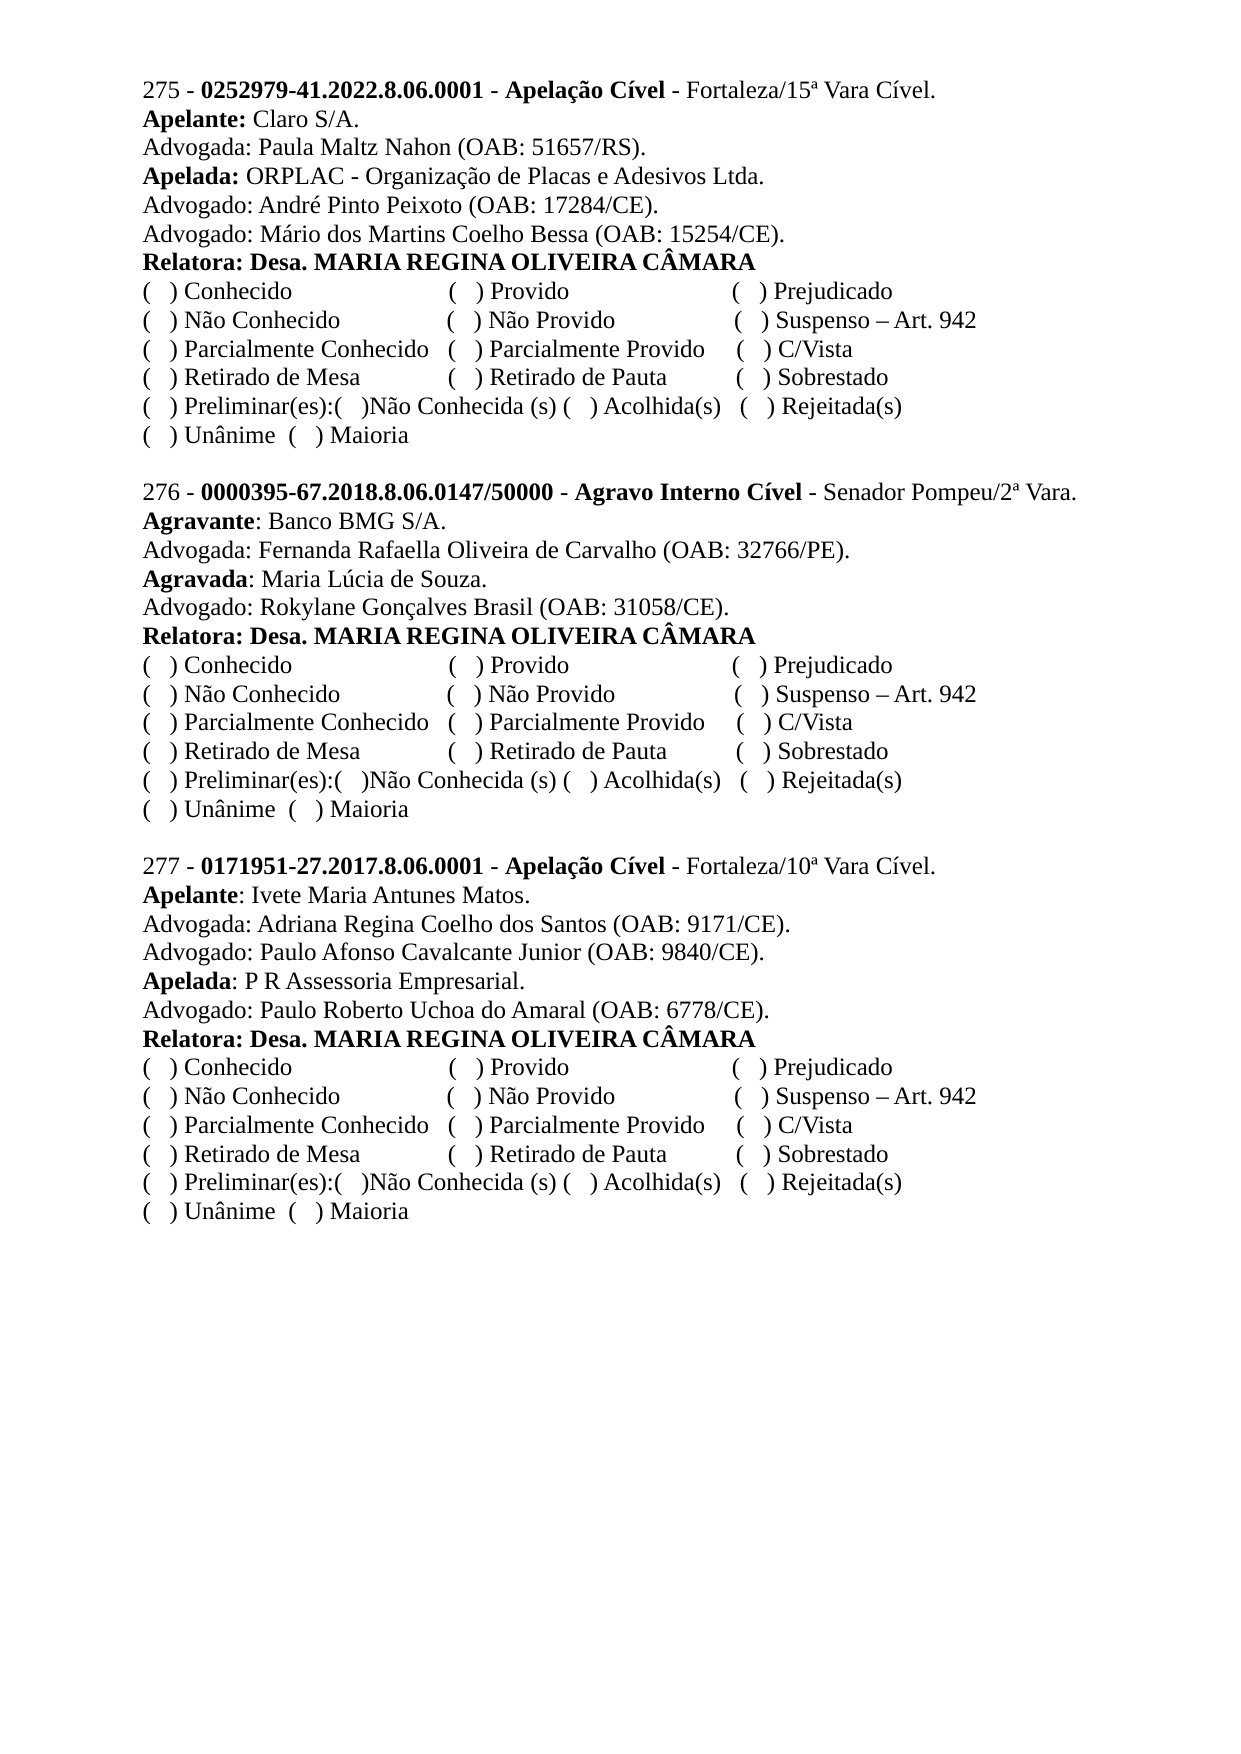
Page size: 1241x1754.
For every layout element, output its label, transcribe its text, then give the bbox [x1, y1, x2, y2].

text 277 - 0171951-27.2017.8.06.0001 - Apelação Cível - Fortaleza/10ª Vara Cível. [142, 851, 1141, 880]
text Relatora: Desa. MARIA REGINA OLIVEIRA CÂMARA [142, 621, 1141, 650]
text ( ) Parcialmente Conhecido ( ) Parcialmente Provido ( ) C/Vista [142, 707, 1158, 736]
text ( ) Retirado de Mesa ( ) Retirado de Pauta ( ) Sobrestado [142, 1139, 1158, 1167]
text 275 - 0252979-41.2022.8.06.0001 - Apelação Cível - Fortaleza/15ª Vara Cível. [142, 75, 1141, 104]
text ( ) Conhecido ( ) Provido ( ) Prejudicado [142, 276, 1141, 305]
text 276 - 0000395-67.2018.8.06.0147/50000 - Agravo Interno Cível - Senador Pompeu/2ª Vara. [142, 477, 1141, 506]
text Relatora: Desa. MARIA REGINA OLIVEIRA CÂMARA [142, 247, 1141, 276]
text Agravante: Banco BMG S/A. [142, 506, 1141, 535]
text ( ) Não Conhecido ( ) Não Provido ( ) Suspenso – Art. 942 [142, 305, 1158, 334]
text Apelante: Claro S/A. [142, 104, 1141, 132]
text Relatora: Desa. MARIA REGINA OLIVEIRA CÂMARA [142, 1024, 1141, 1052]
text ( ) Conhecido ( ) Provido ( ) Prejudicado [142, 650, 1141, 679]
text Apelante: Ivete Maria Antunes Matos. [142, 880, 1141, 909]
text Advogado: Rokylane Gonçalves Brasil (OAB: 31058/CE). [142, 592, 1141, 621]
text Agravada: Maria Lúcia de Souza. [142, 564, 1141, 592]
text ( ) Não Conhecido ( ) Não Provido ( ) Suspenso – Art. 942 [142, 679, 1158, 707]
text ( ) Parcialmente Conhecido ( ) Parcialmente Provido ( ) C/Vista [142, 1110, 1158, 1139]
text ( ) Preliminar(es):( )Não Conhecida (s) ( ) Acolhida(s) ( ) Rejeitada(s) [142, 765, 1158, 794]
text ( ) Conhecido ( ) Provido ( ) Prejudicado [142, 1052, 1141, 1081]
text ( ) Retirado de Mesa ( ) Retirado de Pauta ( ) Sobrestado [142, 736, 1158, 765]
text Advogado: André Pinto Peixoto (OAB: 17284/CE). [142, 190, 1141, 219]
text Advogada: Fernanda Rafaella Oliveira de Carvalho (OAB: 32766/PE). [142, 535, 1141, 564]
text Advogada: Paula Maltz Nahon (OAB: 51657/RS). [142, 132, 1141, 161]
text ( ) Unânime ( ) Maioria [142, 1196, 1158, 1225]
text ( ) Preliminar(es):( )Não Conhecida (s) ( ) Acolhida(s) ( ) Rejeitada(s) [142, 1167, 1158, 1196]
text ( ) Retirado de Mesa ( ) Retirado de Pauta ( ) Sobrestado [142, 362, 1158, 391]
text Apelada: ORPLAC - Organização de Placas e Adesivos Ltda. [142, 161, 1141, 190]
text Advogada: Adriana Regina Coelho dos Santos (OAB: 9171/CE). [142, 909, 1141, 937]
text Apelada: P R Assessoria Empresarial. [142, 966, 1141, 995]
text Advogado: Paulo Afonso Cavalcante Junior (OAB: 9840/CE). [142, 937, 1141, 966]
text ( ) Preliminar(es):( )Não Conhecida (s) ( ) Acolhida(s) ( ) Rejeitada(s) [142, 391, 1158, 420]
text Advogado: Paulo Roberto Uchoa do Amaral (OAB: 6778/CE). [142, 995, 1141, 1024]
text ( ) Não Conhecido ( ) Não Provido ( ) Suspenso – Art. 942 [142, 1081, 1158, 1110]
text ( ) Parcialmente Conhecido ( ) Parcialmente Provido ( ) C/Vista [142, 334, 1158, 362]
text Advogado: Mário dos Martins Coelho Bessa (OAB: 15254/CE). [142, 219, 1141, 247]
text ( ) Unânime ( ) Maioria [142, 794, 1158, 822]
text ( ) Unânime ( ) Maioria [142, 420, 1158, 449]
